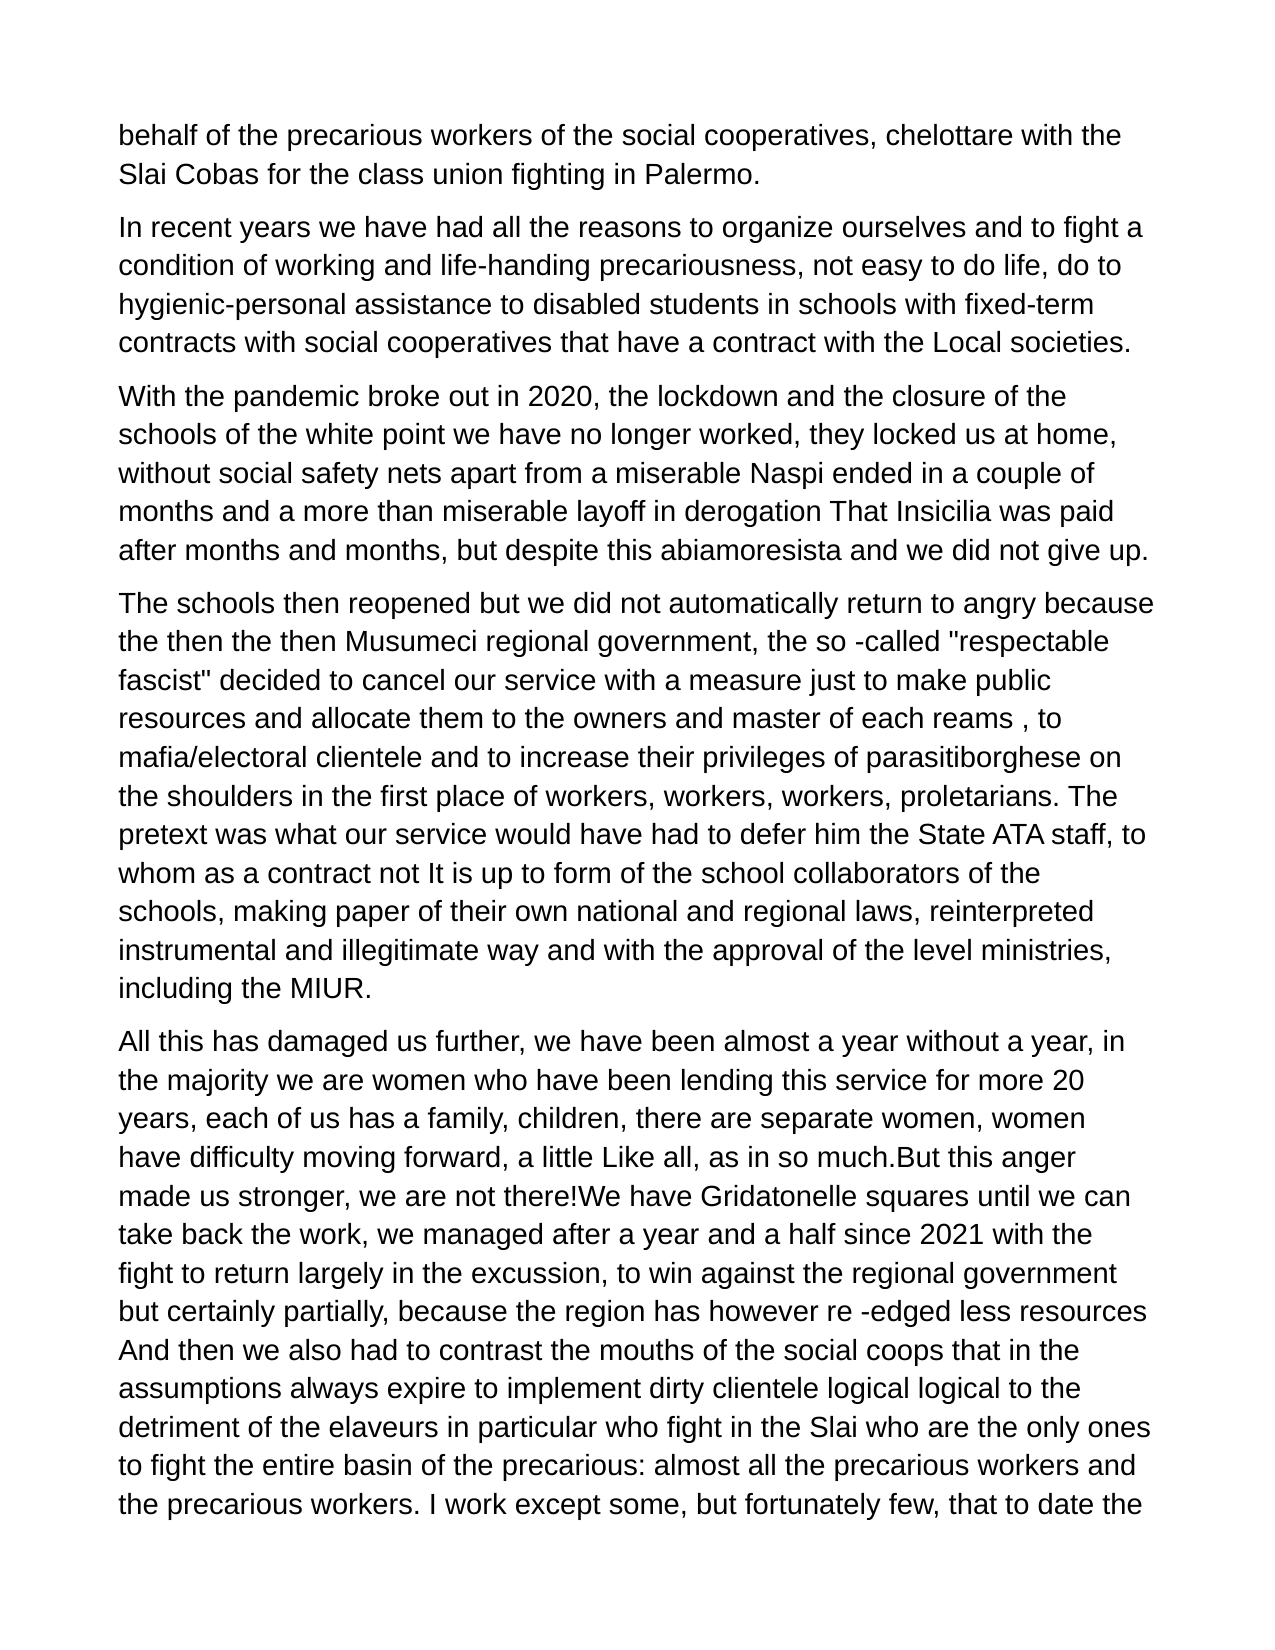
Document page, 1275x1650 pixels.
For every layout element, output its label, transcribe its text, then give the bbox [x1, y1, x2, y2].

text The schools then reopened but we did not automatically return to angry because the then the then Musumeci regional government, the so -called "respectable fascist" decided to cancel our service with a measure just to make public resources and allocate them to the owners and master of each reams , to mafia/electoral clientele and to increase their privileges of parasitiborghese on the shoulders in the first place of workers, workers, workers, proletarians. The pretext was what our service would have had to defer him the State ATA staff, to whom as a contract not It is up to form of the school collaborators of the schools, making paper of their own national and regional laws, reinterpreted instrumental and illegitimate way and with the approval of the level ministries, including the MIUR. [118, 586, 1157, 1005]
text In recent years we have had all the reasons to organize ourselves and to fight a condition of working and life-handing precariousness, not easy to do life, do to hygienic-personal assistance to disabled students in schools with fixed-term contracts with social cooperatives that have a contract with the Local societies. [118, 210, 1157, 359]
text With the pandemic broke out in 2020, the lockdown and the closure of the schools of the white point we have no longer worked, they locked us at home, without social safety nets apart from a miserable Naspi ended in a couple of months and a more than miserable layoff in derogation That Insicilia was paid after months and months, but despite this abiamoresista and we did not give up. [118, 378, 1157, 566]
text All this has damaged us further, we have been almost a year without a year, in the majority we are women who have been lending this service for more 20 years, each of us has a family, children, there are separate women, women have difficulty moving forward, a little Like all, as in so much.But this anger made us stronger, we are not there!We have Gridatonelle squares until we can take back the work, we managed after a year and a half since 2021 with the fight to return largely in the excussion, to win against the regional government but certainly partially, because the region has however re -edged less resources And then we also had to contrast the mouths of the social coops that in the assumptions always expire to implement dirty clientele logical logical to the detriment of the elaveurs in particular who fight in the Slai who are the only ones to fight the entire basin of the precarious: almost all the precarious workers and the precarious workers. I work except some, but fortunately few, that to date the [118, 1024, 1157, 1520]
text behalf of the precarious workers of the social cooperatives, chelottare with the Slai Cobas for the class union fighting in Palermo. [118, 118, 1157, 190]
